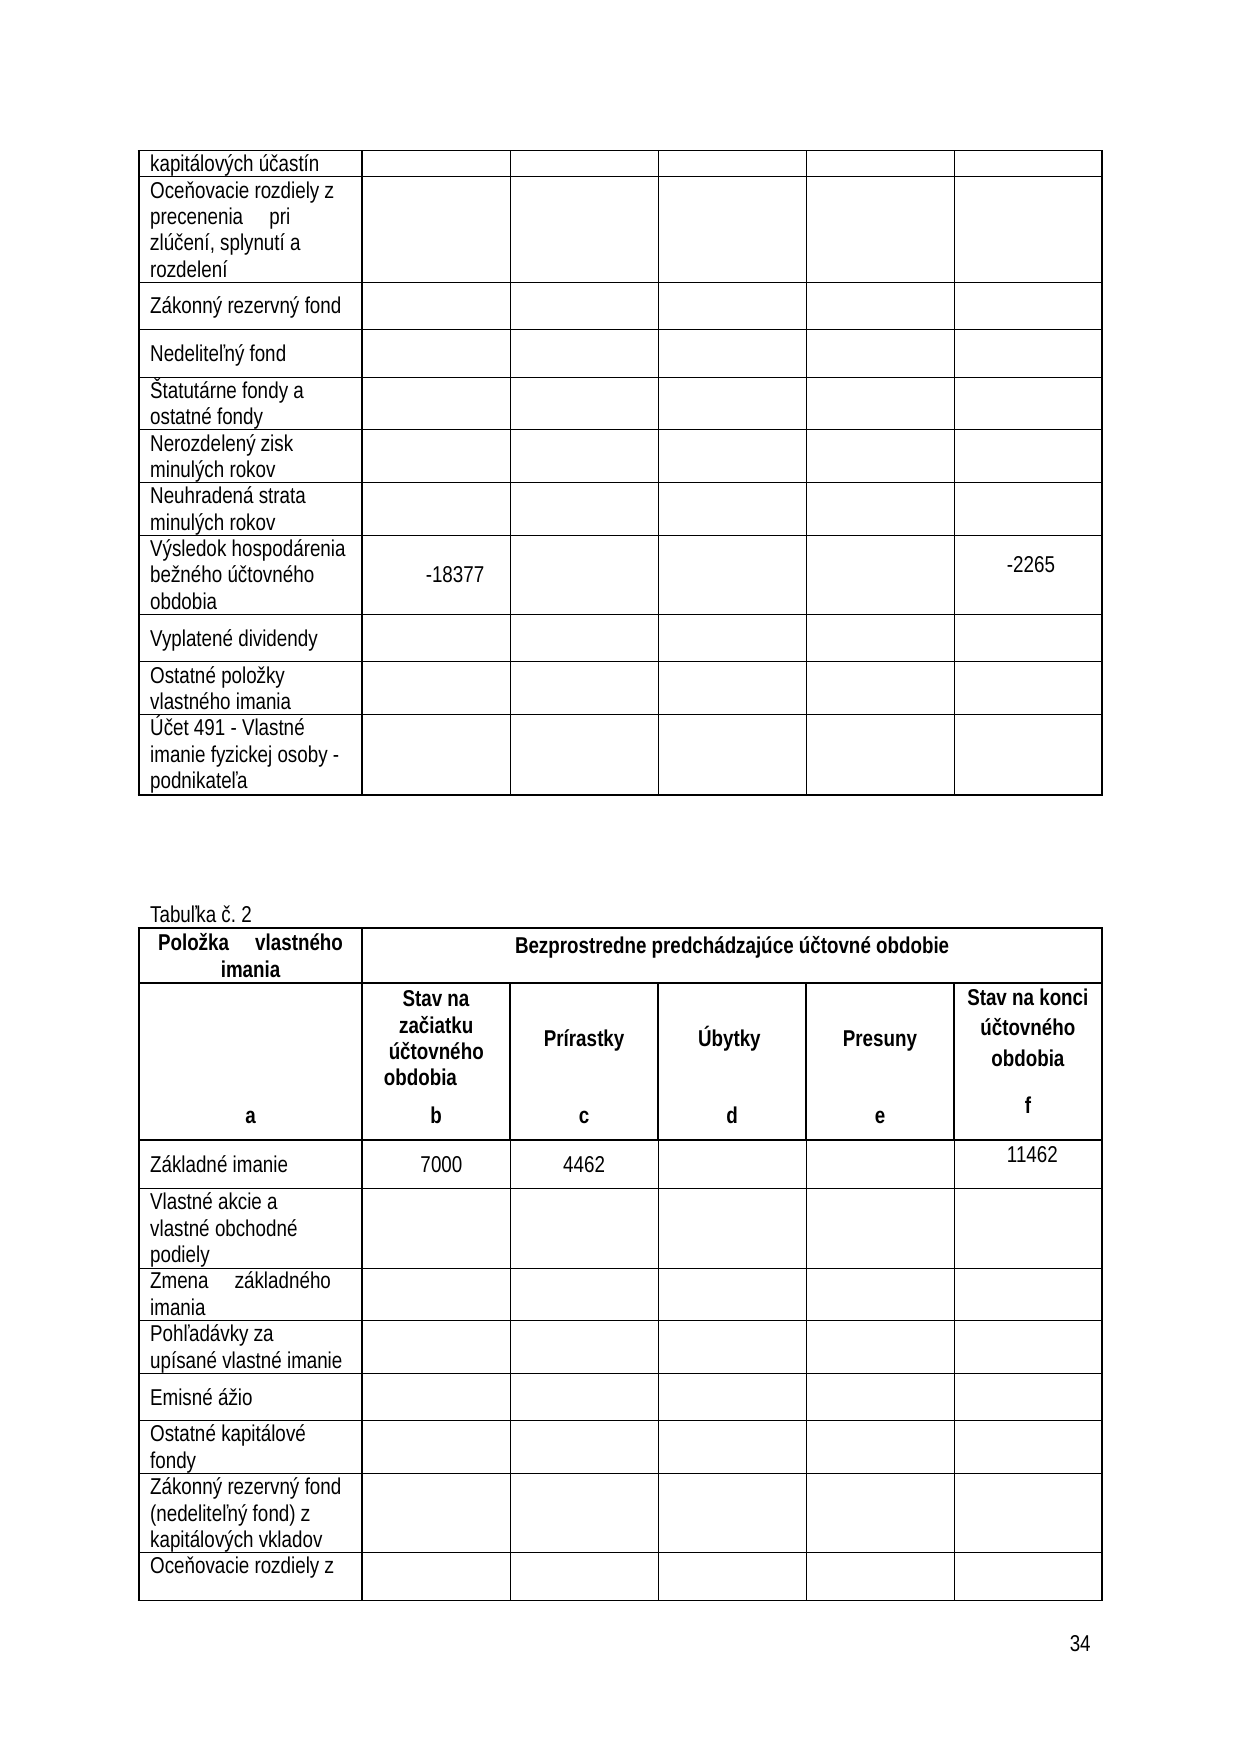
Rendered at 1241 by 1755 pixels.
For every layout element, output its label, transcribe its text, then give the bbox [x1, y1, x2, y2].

table_cell Výsledok hospodárenia bežného účtovného obdobia [140, 536, 361, 614]
table_cell [659, 283, 806, 329]
table_cell [807, 1189, 954, 1267]
table_cell d [659, 1092, 805, 1139]
table_cell [511, 378, 658, 429]
table_cell Presuny [807, 984, 953, 1092]
table_cell [659, 662, 806, 714]
table_cell Emisné ážio [140, 1374, 361, 1420]
table_cell [363, 715, 510, 793]
table_cell [955, 1553, 1101, 1599]
table_cell [955, 483, 1101, 535]
table_cell [955, 430, 1101, 482]
table_cell [511, 283, 658, 329]
table_cell [511, 662, 658, 714]
table_cell [955, 1269, 1101, 1320]
table_cell [363, 1321, 510, 1373]
table_cell [955, 378, 1101, 429]
table_cell Účet 491 - Vlastné imanie fyzickej osoby - podnikateľa [140, 715, 361, 793]
table_cell [363, 483, 510, 535]
table_cell [363, 177, 510, 282]
table_cell Stav na konci účtovného obdobia [955, 984, 1101, 1092]
table_cell [511, 1374, 658, 1420]
table_cell [659, 330, 806, 377]
table_cell [807, 1269, 954, 1320]
table_cell Nerozdelený zisk minulých rokov [140, 430, 361, 482]
table_cell [511, 615, 658, 661]
table_cell [807, 1421, 954, 1473]
table_cell [511, 430, 658, 482]
table_cell [807, 662, 954, 714]
table_cell [511, 1321, 658, 1373]
table_cell [659, 615, 806, 661]
table_cell [363, 378, 510, 429]
table_cell -2265 [955, 536, 1101, 614]
table_cell [807, 536, 954, 614]
table_cell [659, 177, 806, 282]
table_cell [659, 1141, 806, 1188]
table_cell e [807, 1092, 953, 1139]
table_cell [807, 177, 954, 282]
table_cell -18377 [363, 536, 510, 614]
table_cell [363, 151, 510, 176]
table_cell Nedeliteľný fond [140, 330, 361, 377]
table_cell 11462 [955, 1141, 1101, 1188]
table_cell Zákonný rezervný fond (nedeliteľný fond) z kapitálových vkladov [140, 1474, 361, 1552]
table_cell [363, 615, 510, 661]
table_cell [511, 1269, 658, 1320]
table_cell b [363, 1092, 509, 1139]
text Tabuľka č. 2 [150, 901, 1090, 927]
table_cell Oceňovacie rozdiely z [140, 1553, 361, 1599]
table_cell [807, 1474, 954, 1552]
table_cell [955, 1321, 1101, 1373]
table_cell [807, 283, 954, 329]
table_cell Vyplatené dividendy [140, 615, 361, 661]
table_cell [511, 1189, 658, 1267]
table_cell [511, 330, 658, 377]
table_cell [955, 1374, 1101, 1420]
table_cell Základné imanie [140, 1141, 361, 1188]
table_cell [363, 283, 510, 329]
table_cell [363, 1189, 510, 1267]
table_cell [659, 1474, 806, 1552]
table_cell [140, 984, 361, 1092]
table_cell [363, 1269, 510, 1320]
table_cell Zákonný rezervný fond [140, 283, 361, 329]
table_cell Zmena základného imania [140, 1269, 361, 1320]
table_cell [511, 1553, 658, 1599]
table_cell a [140, 1092, 361, 1139]
table_cell [659, 1374, 806, 1420]
table_cell Oceňovacie rozdiely z precenenia pri zlúčení, splynutí a rozdelení [140, 177, 361, 282]
table_cell Pohľadávky za upísané vlastné imanie [140, 1321, 361, 1373]
table_cell c [511, 1092, 657, 1139]
table_cell Úbytky [659, 984, 805, 1092]
table_cell [659, 1189, 806, 1267]
table_cell [807, 715, 954, 793]
table_cell Ostatné kapitálové fondy [140, 1421, 361, 1473]
table_cell [807, 483, 954, 535]
table_header Položka vlastného imania [140, 929, 361, 982]
table_cell Prírastky [511, 984, 657, 1092]
table_cell [511, 536, 658, 614]
table_cell 4462 [511, 1141, 658, 1188]
table_cell f [955, 1092, 1101, 1139]
table_cell [659, 1553, 806, 1599]
table_cell [955, 177, 1101, 282]
table_cell 7000 [363, 1141, 510, 1188]
table_cell [659, 536, 806, 614]
table_cell [955, 662, 1101, 714]
table_cell [807, 615, 954, 661]
table_cell [363, 330, 510, 377]
table_cell [955, 151, 1101, 176]
table_cell [807, 430, 954, 482]
table_cell [659, 1321, 806, 1373]
table_cell [807, 1141, 954, 1188]
table_cell [363, 430, 510, 482]
table_cell [511, 177, 658, 282]
table_cell Stav na začiatku účtovného obdobia [363, 984, 509, 1092]
table_cell [363, 1553, 510, 1599]
table_cell [659, 430, 806, 482]
table_cell [807, 151, 954, 176]
table_cell [511, 151, 658, 176]
table_cell [511, 1421, 658, 1473]
table_cell [363, 1421, 510, 1473]
table_cell [807, 1321, 954, 1373]
table_cell [659, 1421, 806, 1473]
table_cell [955, 715, 1101, 793]
table_cell [955, 1189, 1101, 1267]
table_cell Ostatné položky vlastného imania [140, 662, 361, 714]
table_cell [807, 378, 954, 429]
table_cell [807, 330, 954, 377]
table_cell [511, 1474, 658, 1552]
table_cell Štatutárne fondy a ostatné fondy [140, 378, 361, 429]
table_cell [659, 483, 806, 535]
table_cell kapitálových účastín [140, 151, 361, 176]
table_cell [955, 1474, 1101, 1552]
table_cell [511, 483, 658, 535]
table_cell Neuhradená strata minulých rokov [140, 483, 361, 535]
table_cell [363, 662, 510, 714]
table_cell [363, 1374, 510, 1420]
table_cell [511, 715, 658, 793]
table_cell [807, 1374, 954, 1420]
table_cell [955, 1421, 1101, 1473]
table_cell [955, 283, 1101, 329]
table_cell Vlastné akcie a vlastné obchodné podiely [140, 1189, 361, 1267]
table_cell [955, 330, 1101, 377]
table_cell [363, 1474, 510, 1552]
table_cell [659, 1269, 806, 1320]
table_cell [659, 378, 806, 429]
table_cell [955, 615, 1101, 661]
table_header Bezprostredne predchádzajúce účtovné obdobie [363, 929, 1101, 982]
table_cell [659, 715, 806, 793]
table_cell [807, 1553, 954, 1599]
table_cell [659, 151, 806, 176]
